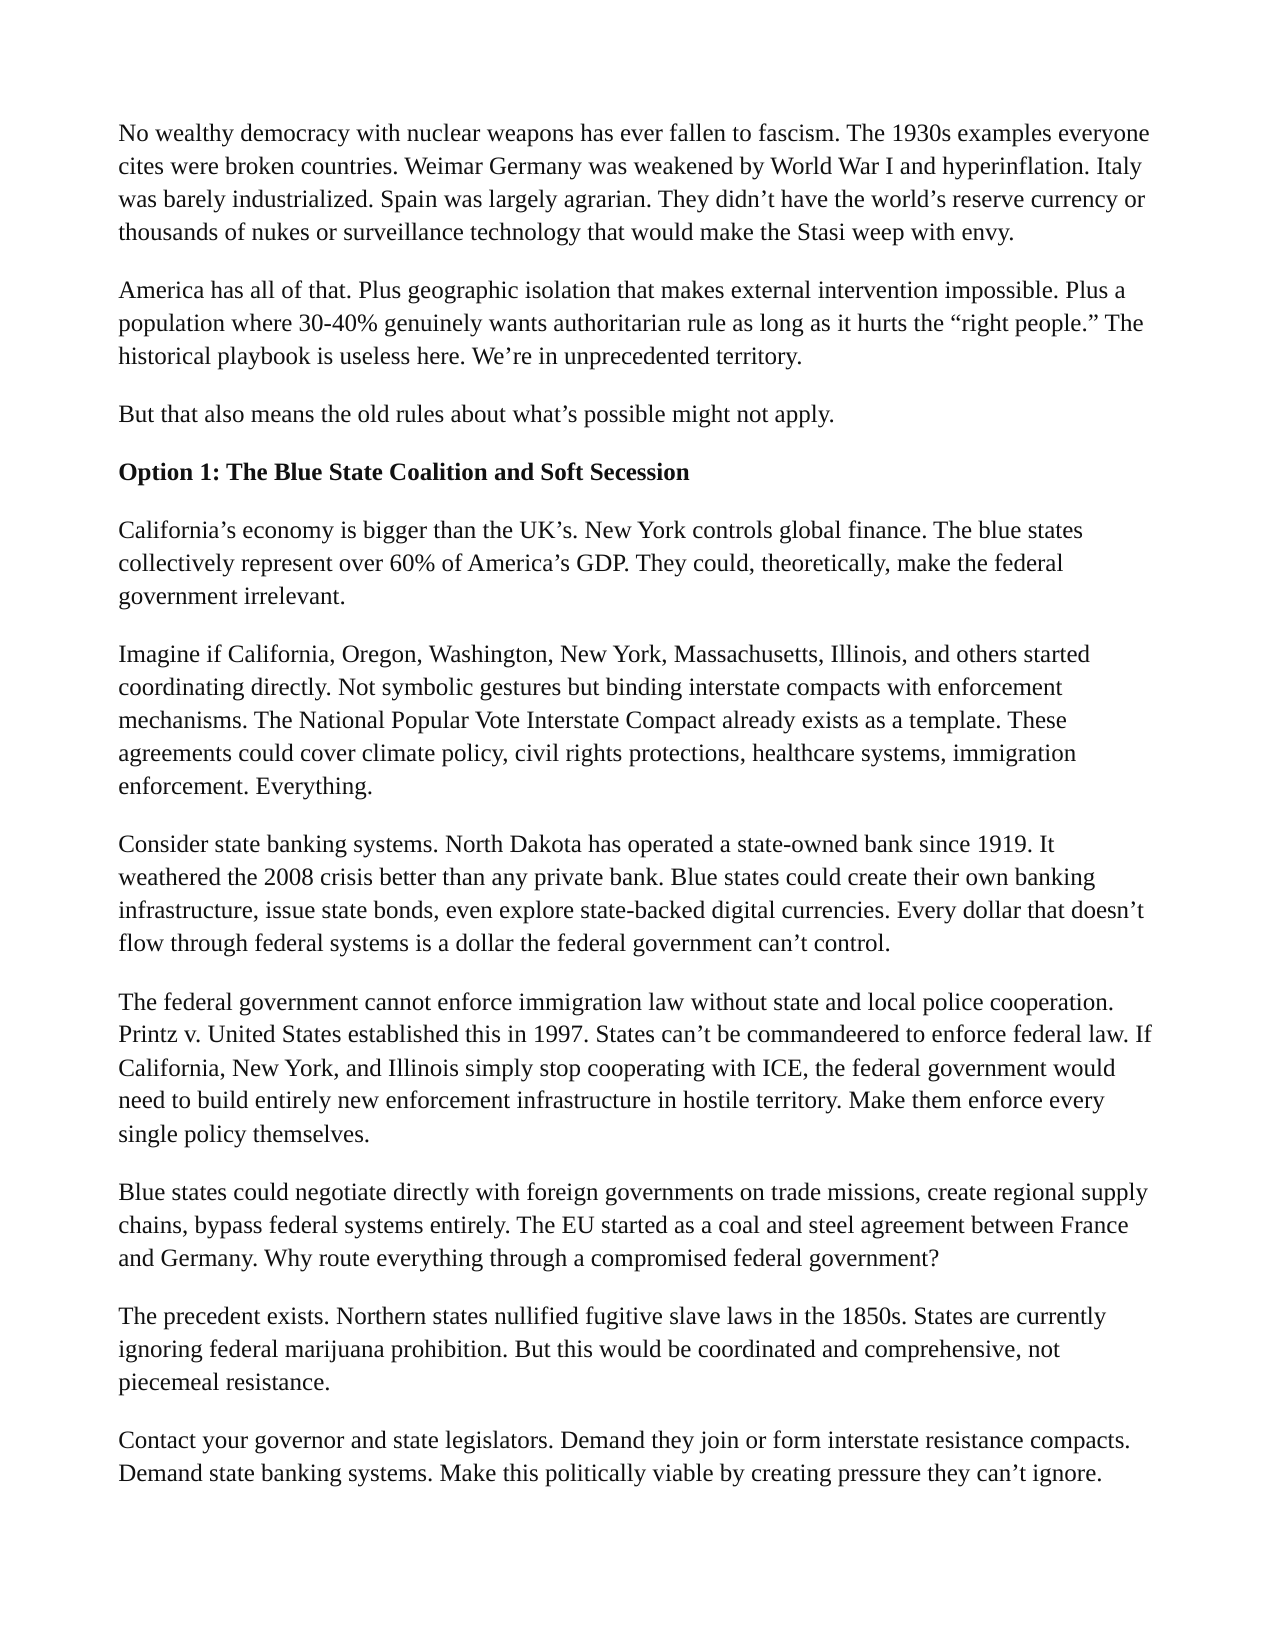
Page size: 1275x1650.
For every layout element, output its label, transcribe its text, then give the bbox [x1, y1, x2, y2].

text No wealthy democracy with nuclear weapons has ever fallen to fascism. The 1930s examples everyone cites were broken countries. Weimar Germany was weakened by World War I and hyperinflation. Italy was barely industrialized. Spain was largely agrarian. They didn’t have the world’s reserve currency or thousands of nukes or surveillance technology that would make the Stasi weep with envy. [118, 118, 1157, 246]
text Option 1: The Blue State Coalition and Soft Secession [118, 457, 1157, 486]
text California’s economy is bigger than the UK’s. New York controls global finance. The blue states collectively represent over 60% of America’s GDP. They could, theoretically, make the federal government irrelevant. [118, 515, 1157, 610]
text America has all of that. Plus geographic isolation that makes external intervention impossible. Plus a population where 30-40% genuinely wants authoritarian rule as long as it hurts the “right people.” The historical playbook is useless here. We’re in unprecedented territory. [118, 275, 1157, 370]
text Contact your governor and state legislators. Demand they join or form interstate resistance compacts. Demand state banking systems. Make this politically viable by creating pressure they can’t ignore. [118, 1425, 1157, 1487]
text The precedent exists. Northern states nullified fugitive slave laws in the 1850s. States are currently ignoring federal marijuana prohibition. But this would be coordinated and comprehensive, not piecemeal resistance. [118, 1301, 1157, 1396]
text Consider state banking systems. North Dakota has operated a state-owned bank since 1919. It weathered the 2008 crisis better than any private bank. Blue states could create their own banking infrastructure, issue state bonds, even explore state-backed digital currencies. Every dollar that doesn’t flow through federal systems is a dollar the federal government can’t control. [118, 829, 1157, 957]
text But that also means the old rules about what’s possible might not apply. [118, 399, 1157, 428]
text Imagine if California, Oregon, Washington, New York, Massachusetts, Illinois, and others started coordinating directly. Not symbolic gestures but binding interstate compacts with enforcement mechanisms. The National Popular Vote Interstate Compact already exists as a template. These agreements could cover climate policy, civil rights protections, healthcare systems, immigration enforcement. Everything. [118, 639, 1157, 800]
text The federal government cannot enforce immigration law without state and local police cooperation. Printz v. United States established this in 1997. States can’t be commandeered to enforce federal law. If California, New York, and Illinois simply stop cooperating with ICE, the federal government would need to build entirely new enforcement infrastructure in hostile territory. Make them enforce every single policy themselves. [118, 987, 1157, 1147]
text Blue states could negotiate directly with foreign governments on trade missions, create regional supply chains, bypass federal systems entirely. The EU started as a coal and steel agreement between France and Germany. Why route everything through a compromised federal government? [118, 1177, 1157, 1271]
